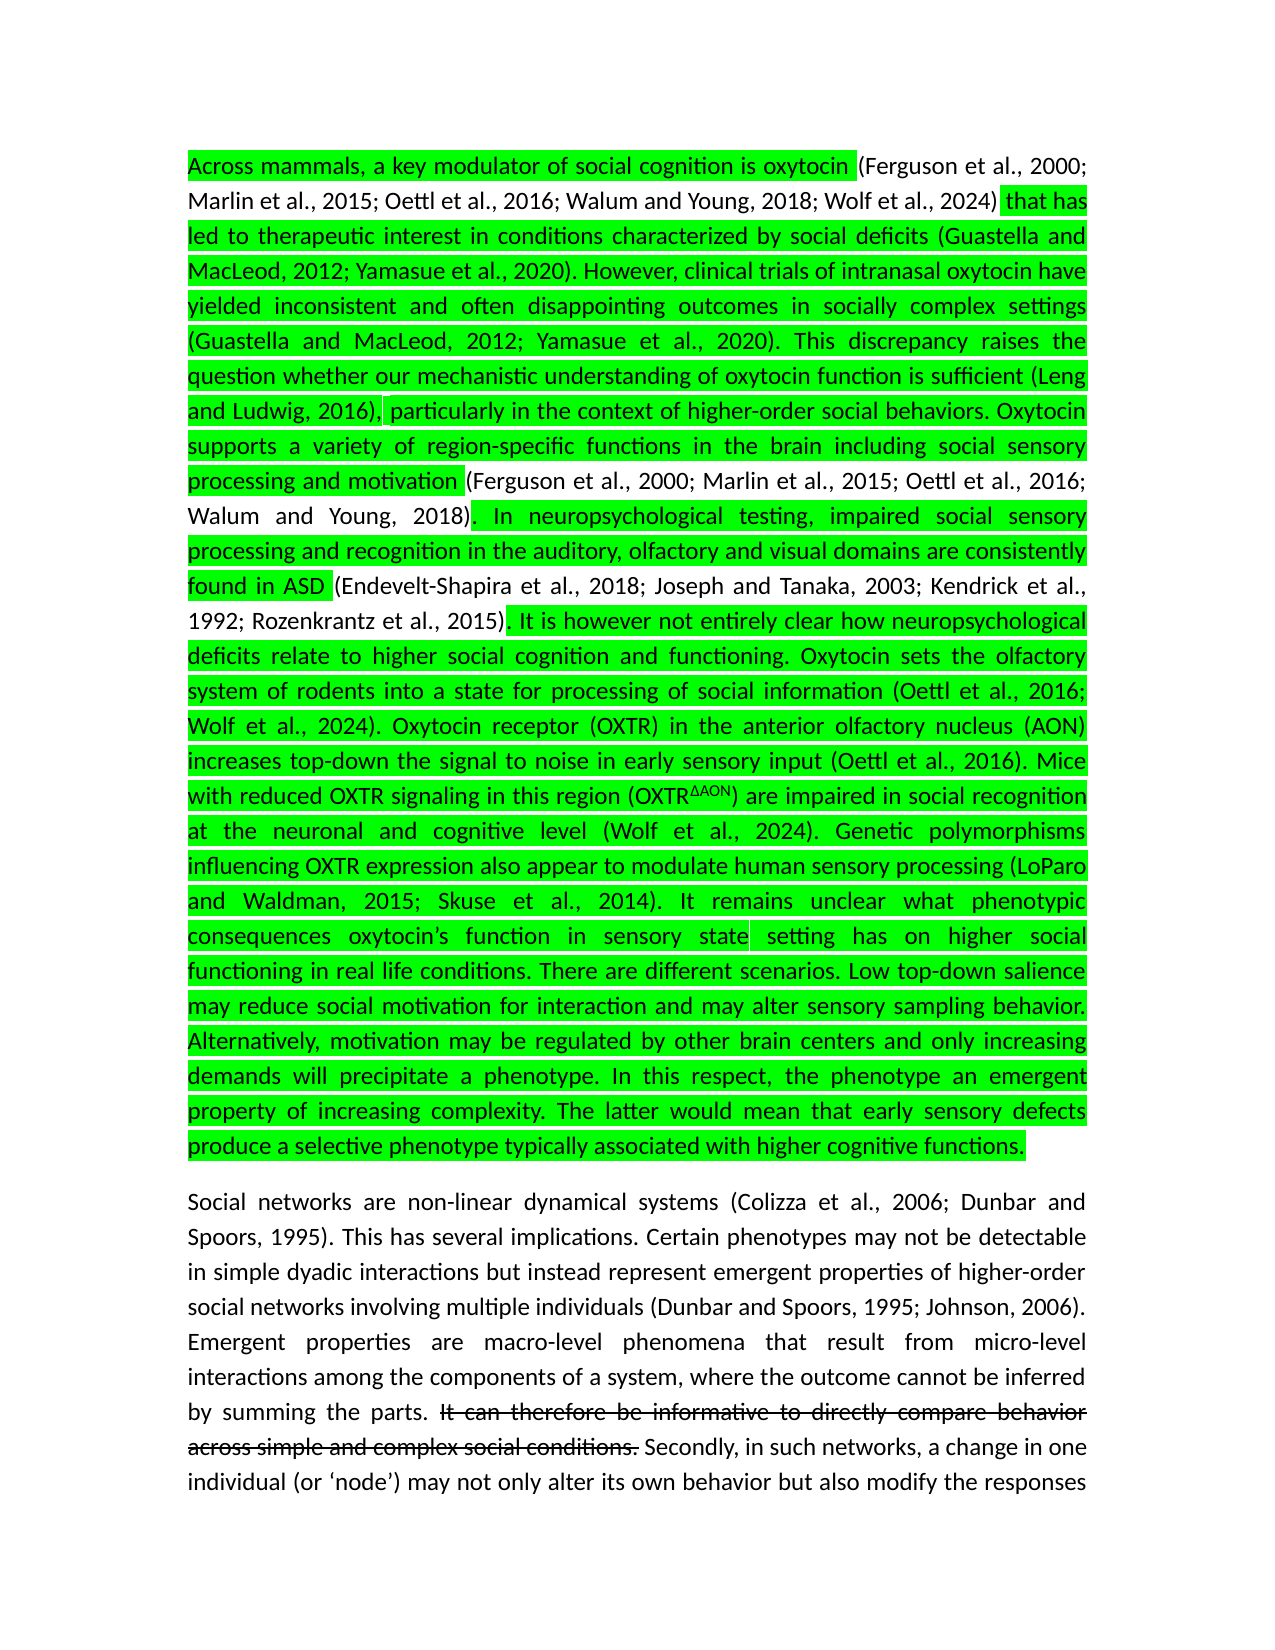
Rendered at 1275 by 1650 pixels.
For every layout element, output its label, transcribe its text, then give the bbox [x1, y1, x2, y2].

text Social networks are non-linear dynamical systems (Colizza et al., 2006; Dunbar and Spoors, 1995). This has several implications. Certain phenotypes may not be detectable in simple dyadic interactions but instead represent emergent properties of higher-order social networks involving multiple individuals (Dunbar and Spoors, 1995; Johnson, 2006). Emergent properties are macro-level phenomena that result from micro-level interactions among the components of a system, where the outcome cannot be inferred by summing the parts. It can therefore be informative to directly compare behavior across simple and complex social conditions. Secondly, in such networks, a change in one individual (or ‘node’) may not only alter its own behavior but also modify the responses [187, 1186, 1087, 1496]
text Across mammals, a key modulator of social cognition is oxytocin (Ferguson et al., 2000; Marlin et al., 2015; Oettl et al., 2016; Walum and Young, 2018; Wolf et al., 2024) that has led to therapeutic interest in conditions characterized by social deficits (Guastella and MacLeod, 2012; Yamasue et al., 2020). However, clinical trials of intranasal oxytocin have yielded inconsistent and often disappointing outcomes in socially complex settings (Guastella and MacLeod, 2012; Yamasue et al., 2020). This discrepancy raises the question whether our mechanistic understanding of oxytocin function is sufficient (Leng and Ludwig, 2016), particularly in the context of higher-order social behaviors. Oxytocin supports a variety of region-specific functions in the brain including social sensory processing and motivation (Ferguson et al., 2000; Marlin et al., 2015; Oettl et al., 2016; Walum and Young, 2018). In neuropsychological testing, impaired social sensory processing and recognition in the auditory, olfactory and visual domains are consistently found in ASD (Endevelt-Shapira et al., 2018; Joseph and Tanaka, 2003; Kendrick et al., 1992; Rozenkrantz et al., 2015). It is however not entirely clear how neuropsychological deficits relate to higher social cognition and functioning. Oxytocin sets the olfactory system of rodents into a state for processing of social information (Oettl et al., 2016; Wolf et al., 2024). Oxytocin receptor (OXTR) in the anterior olfactory nucleus (AON) increases top-down the signal to noise in early sensory input (Oettl et al., 2016). Mice with reduced OXTR signaling in this region (OXTR∆AON) are impaired in social recognition at the neuronal and cognitive level (Wolf et al., 2024). Genetic polymorphisms influencing OXTR expression also appear to modulate human sensory processing (LoParo and Waldman, 2015; Skuse et al., 2014). It remains unclear what phenotypic consequences oxytocin’s function in sensory state setting has on higher social functioning in real life conditions. There are different scenarios. Low top-down salience may reduce social motivation for interaction and may alter sensory sampling behavior. Alternatively, motivation may be regulated by other brain centers and only increasing demands will precipitate a phenotype. In this respect, the phenotype an emergent property of increasing complexity. The latter would mean that early sensory defects produce a selective phenotype typically associated with higher cognitive functions. [187, 150, 1087, 1161]
